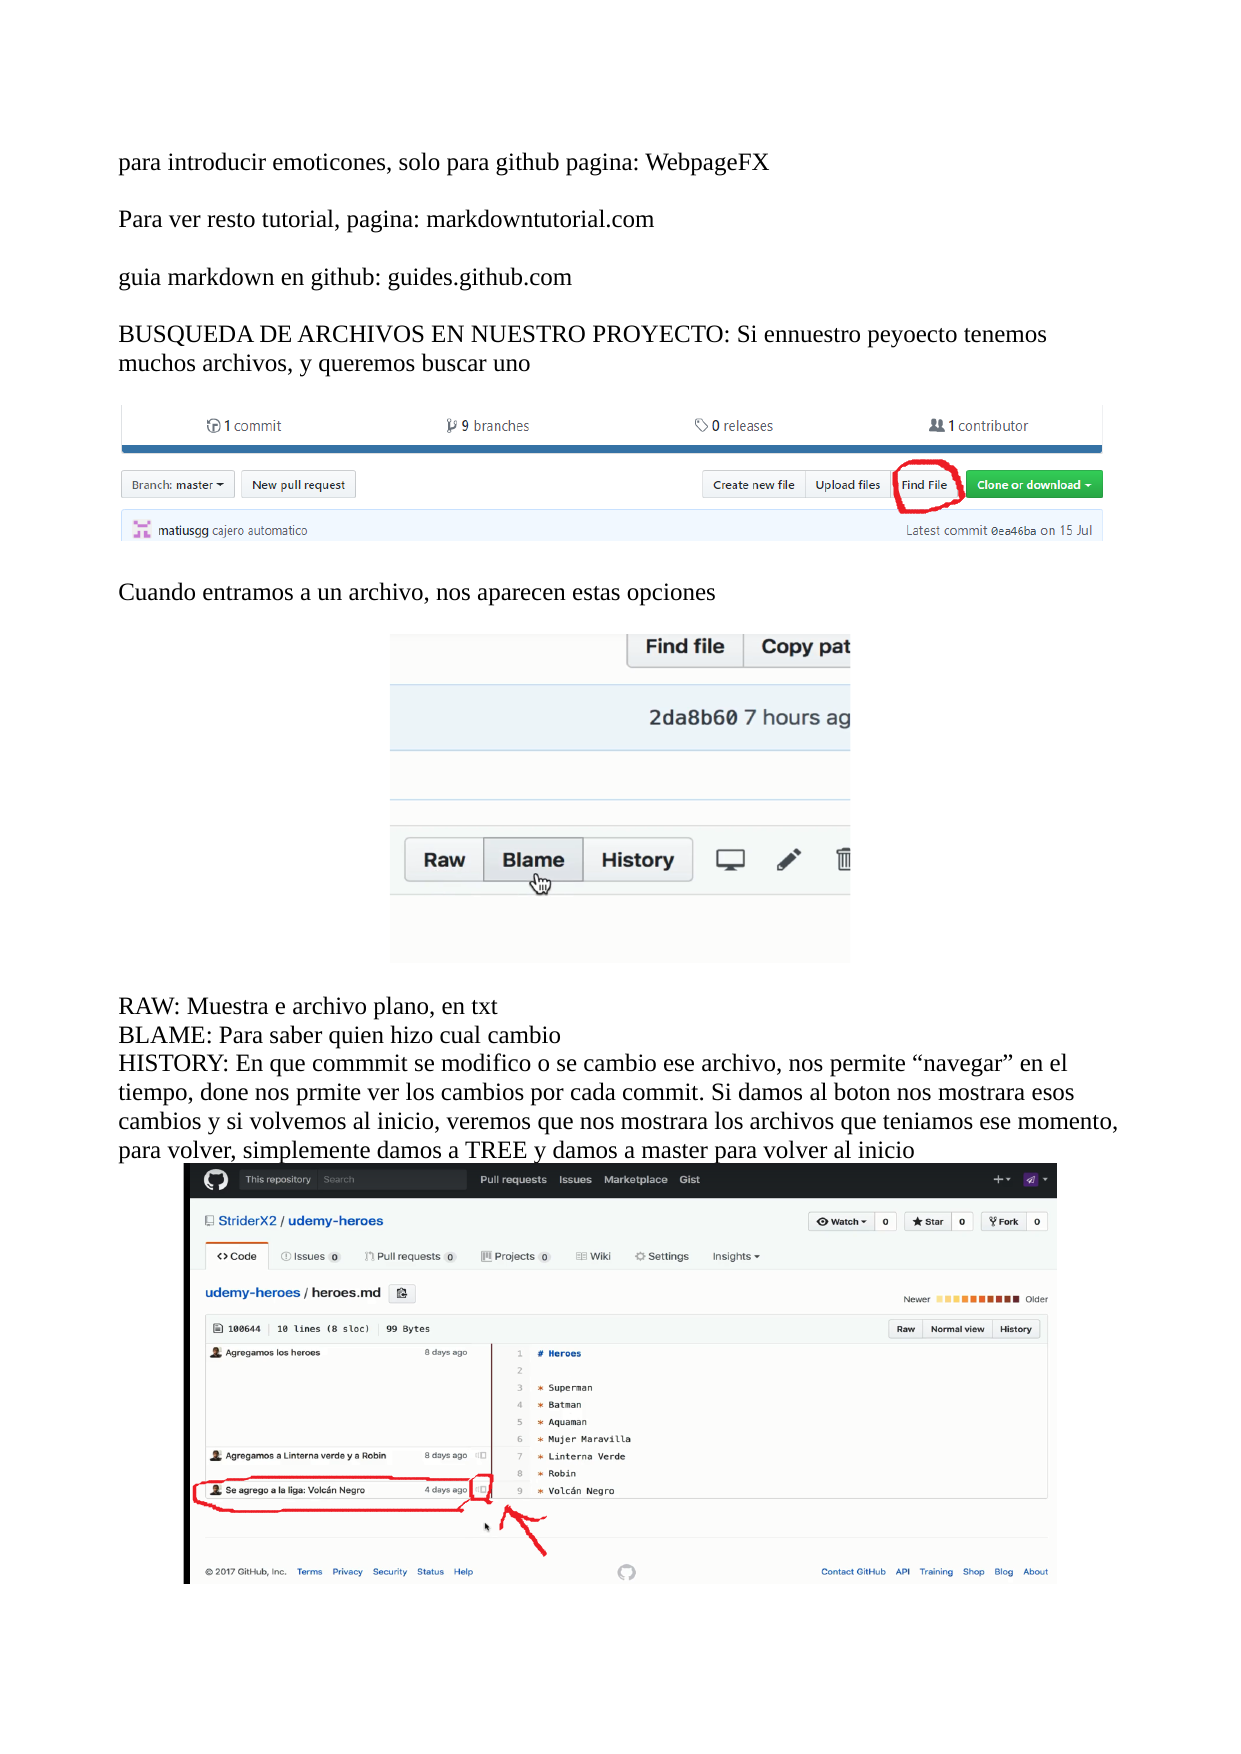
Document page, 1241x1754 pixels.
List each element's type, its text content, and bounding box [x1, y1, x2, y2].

text RAW: Muestra e archivo plano, en txt [118, 991, 1122, 1020]
text guia markdown en github: guides.github.com [118, 262, 1122, 291]
text para introducir emoticones, solo para github pagina: WebpageFX [118, 147, 1122, 176]
text HISTORY: En que commmit se modifico o se cambio ese archivo, nos permite “navegar” en el tiempo, done nos prmite ver los cambios por cada commit. Si damos al boton nos mostrara esos cambios y si volvemos al inicio, veremos que nos mostrara los archivos que teniamos ese momento, para volver, simplemente damos a TREE y damos a master para volver al inicio [118, 1048, 1122, 1163]
text BUSQUEDA DE ARCHIVOS EN NUESTRO PROYECTO: Si ennuestro peyoecto tenemos muchos archivos, y queremos buscar uno [118, 319, 1122, 377]
text Cuando entramos a un archivo, nos aparecen estas opciones [118, 577, 1122, 606]
text BLAME: Para saber quien hizo cual cambio [118, 1020, 1122, 1048]
text Para ver resto tutorial, pagina: markdowntutorial.com [118, 204, 1122, 233]
